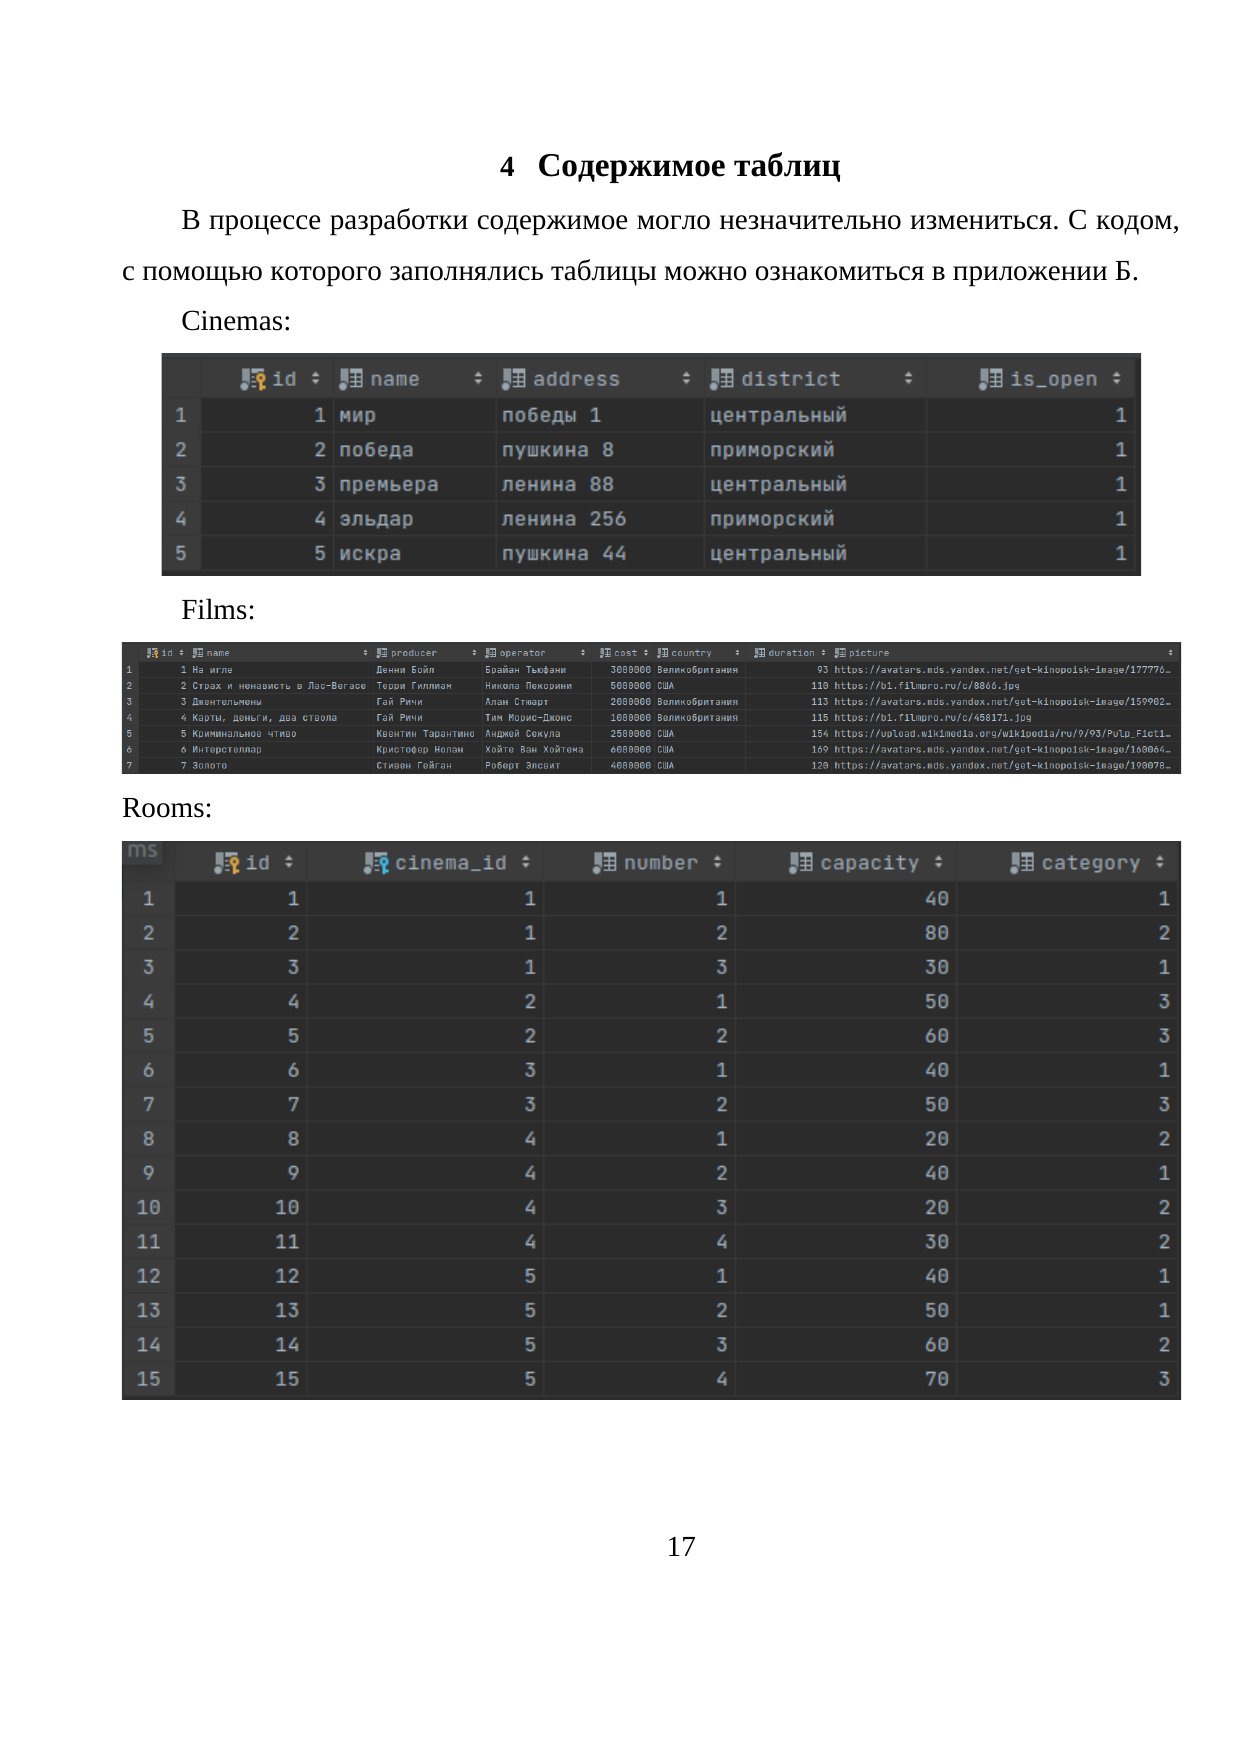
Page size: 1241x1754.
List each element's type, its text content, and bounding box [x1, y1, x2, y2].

picture [121, 642, 1182, 774]
text Cinemas: [122, 303, 1181, 336]
picture [161, 353, 1142, 576]
subtitle Содержимое таблиц [159, 145, 1181, 183]
text Films: [122, 592, 1181, 625]
text Rooms: [122, 774, 1181, 824]
picture [121, 841, 1182, 1400]
text В процессе разработки содержимое могло незначительно измениться. С кодом, с помощью которого заполнялись таблицы можно ознакомиться в приложении Б. [122, 202, 1181, 286]
